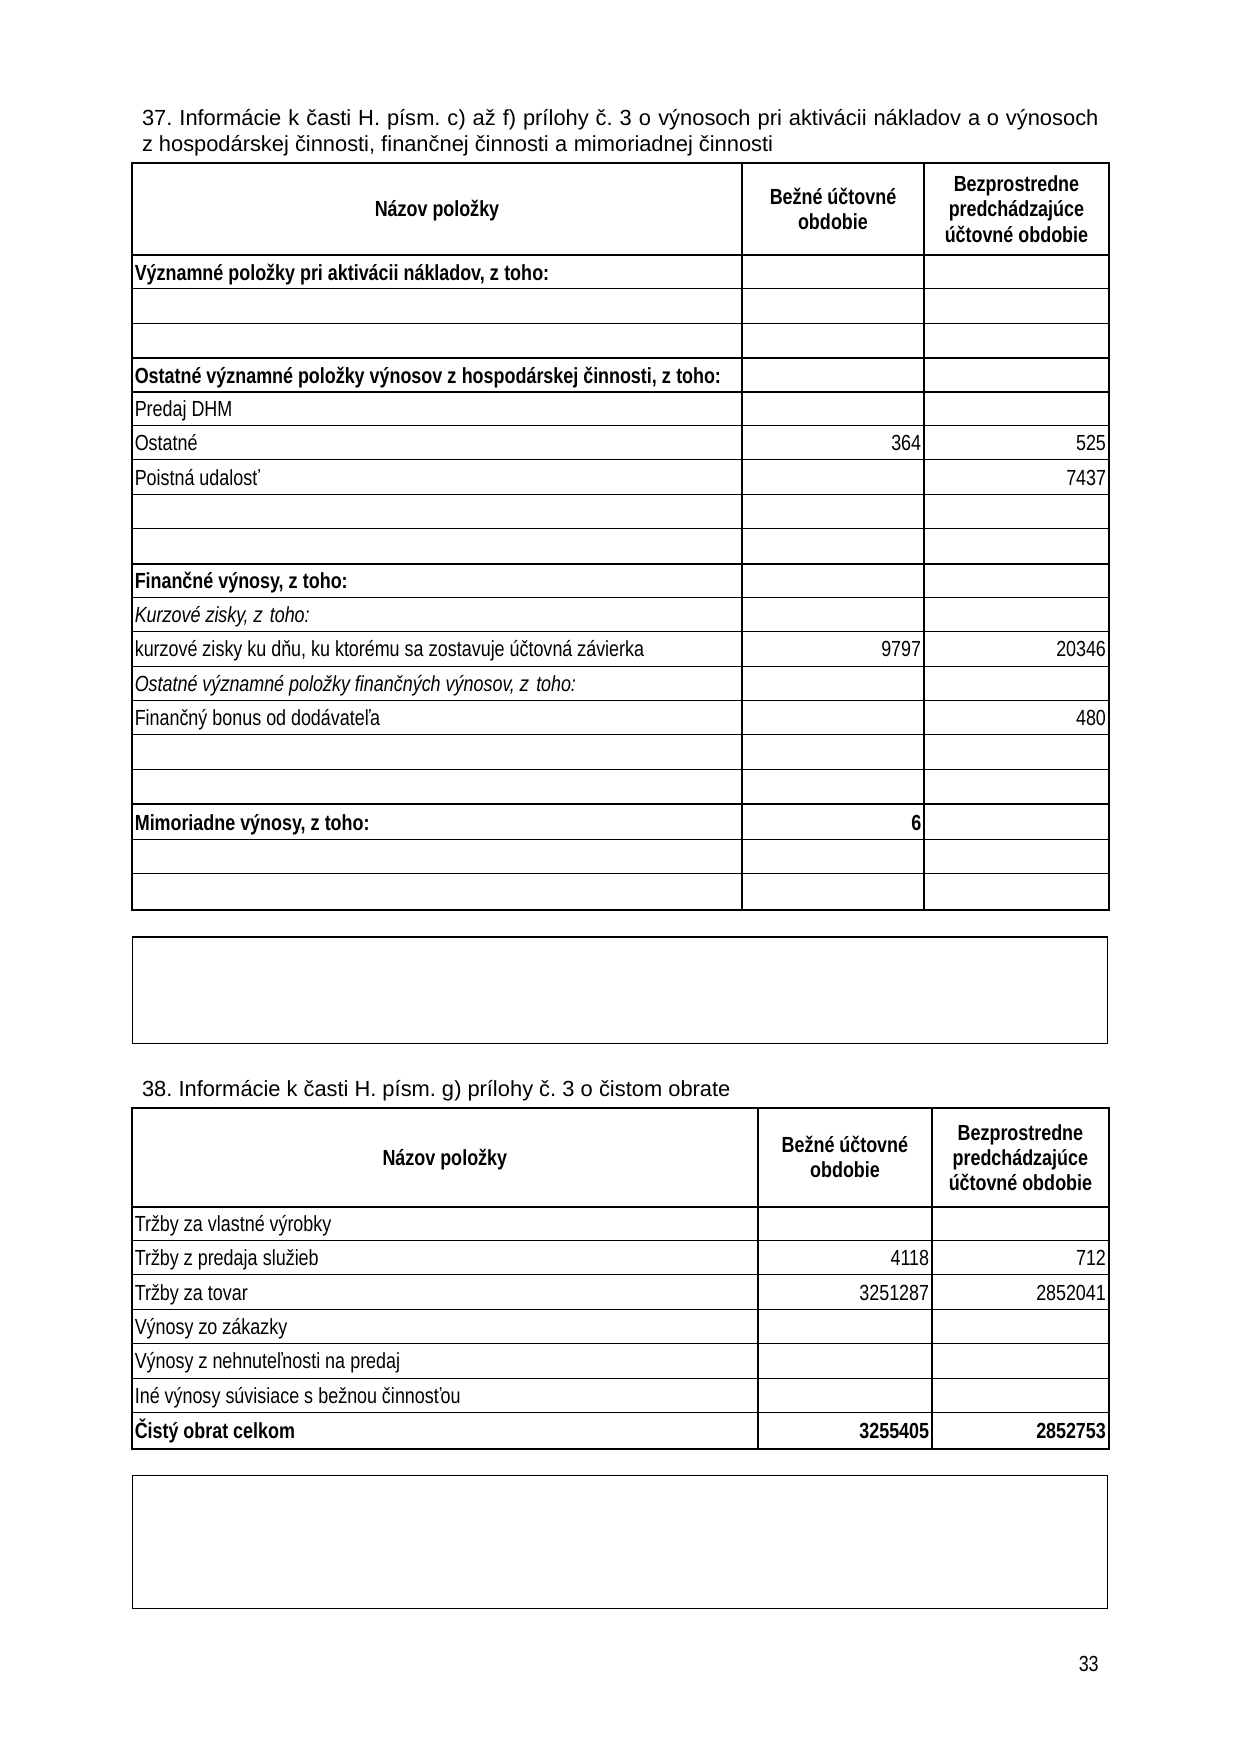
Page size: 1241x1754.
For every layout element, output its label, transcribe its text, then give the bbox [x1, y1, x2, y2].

table_cell Predaj DHM [133, 393, 741, 425]
table_cell [925, 735, 1108, 769]
table_cell [759, 1208, 931, 1240]
table_cell 20346 [925, 632, 1108, 666]
table_cell [133, 840, 741, 873]
table_cell [925, 667, 1108, 700]
table_cell [743, 460, 923, 494]
table_cell Finančné výnosy, z toho: [133, 565, 741, 597]
table_cell [925, 289, 1108, 323]
table_cell [925, 393, 1108, 425]
table_cell [743, 770, 923, 803]
table_cell 3251287 [759, 1275, 931, 1309]
table_cell [925, 495, 1108, 528]
table_cell 3255405 [759, 1413, 931, 1448]
table_cell Ostatné [133, 426, 741, 459]
table_header Bežné účtovné obdobie [759, 1109, 931, 1206]
table_header [133, 1476, 1107, 1608]
table_header Bežné účtovné obdobie [743, 164, 923, 254]
table_cell Výnosy z nehnuteľnosti na predaj [133, 1344, 757, 1377]
table_cell Finančný bonus od dodávateľa [133, 701, 741, 734]
table_cell 4118 [759, 1241, 931, 1274]
table_cell [743, 667, 923, 700]
table_cell 2852041 [933, 1275, 1108, 1309]
table_cell [743, 289, 923, 323]
table_cell [925, 840, 1108, 873]
table_cell 712 [933, 1241, 1108, 1274]
table_cell 480 [925, 701, 1108, 734]
table_cell [925, 770, 1108, 803]
table_cell [933, 1310, 1108, 1343]
table_cell [925, 256, 1108, 288]
table_header Názov položky [133, 164, 741, 254]
table_cell [743, 701, 923, 734]
table_header Bezprostredne predchádzajúce účtovné obdobie [925, 164, 1108, 254]
table_cell Poistná udalosť [133, 460, 741, 494]
table_cell [933, 1208, 1108, 1240]
table_cell [133, 495, 741, 528]
table_header Názov položky [133, 1109, 757, 1206]
table_cell [743, 359, 923, 391]
table_cell 7437 [925, 460, 1108, 494]
table_cell [133, 874, 741, 909]
table_cell [925, 565, 1108, 597]
table_cell Čistý obrat celkom [133, 1413, 757, 1448]
table_cell Tržby za tovar [133, 1275, 757, 1309]
table_cell [133, 735, 741, 769]
table_cell [933, 1379, 1108, 1412]
table_cell Iné výnosy súvisiace s bežnou činnosťou [133, 1379, 757, 1412]
table_header Bezprostredne predchádzajúce účtovné obdobie [933, 1109, 1108, 1206]
table_cell [759, 1379, 931, 1412]
table_cell Ostatné významné položky výnosov z hospodárskej činnosti, z toho: [133, 359, 741, 391]
table_cell [759, 1310, 931, 1343]
table_cell [743, 565, 923, 597]
table_cell [133, 529, 741, 562]
table_cell Tržby za vlastné výrobky [133, 1208, 757, 1240]
table_cell Výnosy zo zákazky [133, 1310, 757, 1343]
table_cell Kurzové zisky, z toho: [133, 598, 741, 631]
table_cell Významné položky pri aktivácii nákladov, z toho: [133, 256, 741, 288]
table_cell [133, 289, 741, 323]
table_cell [743, 324, 923, 357]
table_cell [743, 495, 923, 528]
table_cell [743, 598, 923, 631]
table_cell kurzové zisky ku dňu, ku ktorému sa zostavuje účtovná závierka [133, 632, 741, 666]
table_cell [925, 874, 1108, 909]
table_cell 364 [743, 426, 923, 459]
table_cell [925, 529, 1108, 562]
table_cell Mimoriadne výnosy, z toho: [133, 805, 741, 839]
table_cell [925, 324, 1108, 357]
table_cell [133, 324, 741, 357]
table_cell 9797 [743, 632, 923, 666]
table_cell 2852753 [933, 1413, 1108, 1448]
table_cell Tržby z predaja služieb [133, 1241, 757, 1274]
table_cell [759, 1344, 931, 1377]
table_cell [743, 735, 923, 769]
table_header [133, 938, 1107, 1043]
table_cell [925, 359, 1108, 391]
table_cell [133, 770, 741, 803]
table_cell [743, 393, 923, 425]
table_cell 6 [743, 805, 923, 839]
table_cell 525 [925, 426, 1108, 459]
table_cell Ostatné významné položky finančných výnosov, z toho: [133, 667, 741, 700]
table_cell [933, 1344, 1108, 1377]
table_cell [743, 874, 923, 909]
text 37. Informácie k časti H. písm. c) až f) prílohy č. 3 o výnosoch pri aktivácii nákladov a o výnosoch z hospodárskej činnosti, finančnej činnosti a mimoriadnej činnosti [142, 105, 1098, 156]
table_cell [743, 256, 923, 288]
table_cell [743, 840, 923, 873]
table_cell [743, 529, 923, 562]
table_cell [925, 598, 1108, 631]
table_cell [925, 805, 1108, 839]
text 38. Informácie k časti H. písm. g) prílohy č. 3 o čistom obrate [142, 1075, 1098, 1101]
